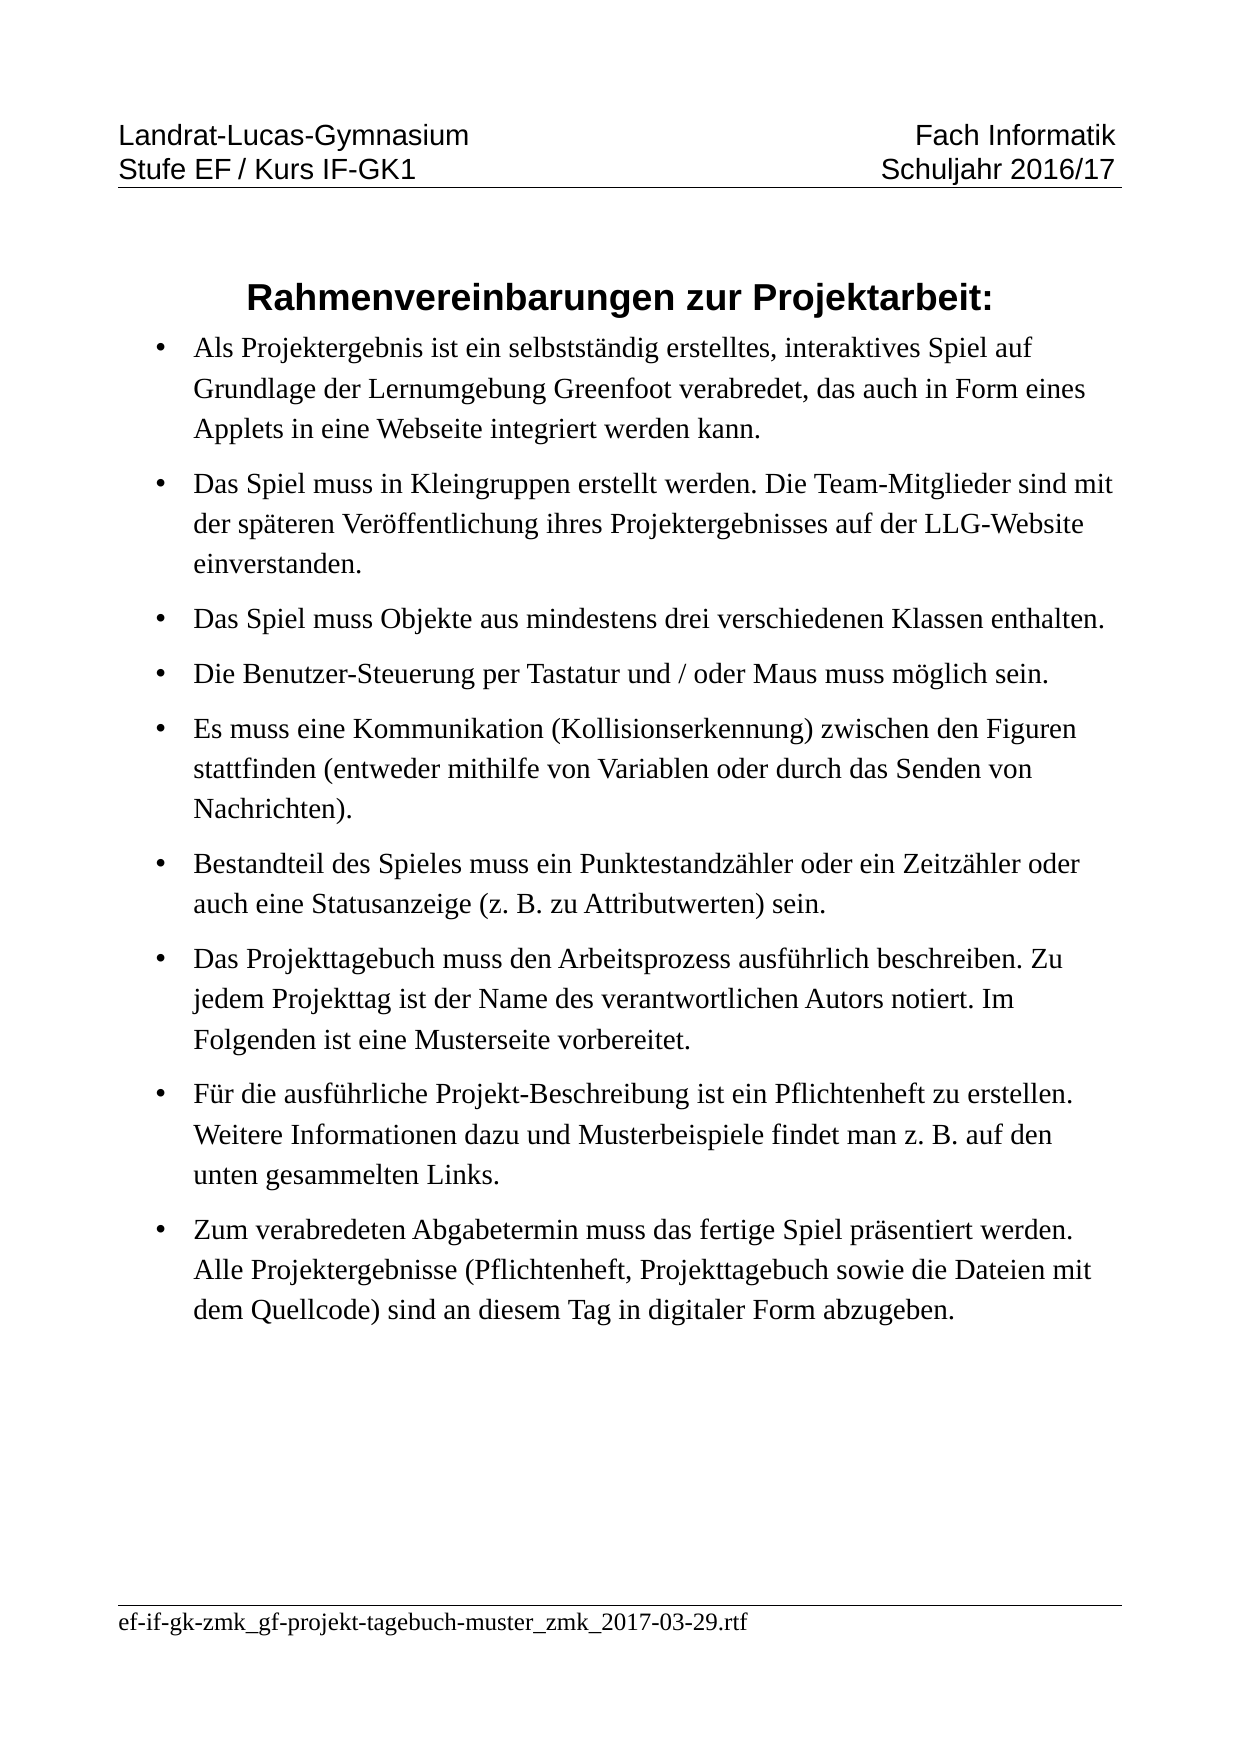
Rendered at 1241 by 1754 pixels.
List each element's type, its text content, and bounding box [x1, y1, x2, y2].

list Zum verabredeten Abgabetermin muss das fertige Spiel präsentiert werden. Alle Projektergebnisse (Pflichtenheft, Projekttagebuch sowie die Dateien mit dem Quellcode) sind an diesem Tag in digitaler Form abzugeben. [156, 1212, 1122, 1326]
list Das Projekttagebuch muss den Arbeitsprozess ausführlich beschreiben. Zu jedem Projekttag ist der Name des verantwortlichen Autors notiert. Im Folgenden ist eine Musterseite vorbereitet. [156, 941, 1122, 1055]
list Das Spiel muss in Kleingruppen erstellt werden. Die Team-Mitglieder sind mit der späteren Veröffentlichung ihres Projektergebnisses auf der LLG-Website einverstanden. [156, 466, 1122, 580]
list Bestandteil des Spieles muss ein Punktestandzähler oder ein Zeitzähler oder auch eine Statusanzeige (z. B. zu Attributwerten) sein. [156, 846, 1122, 920]
list Die Benutzer-Steuerung per Tastatur und / oder Maus muss möglich sein. [156, 656, 1122, 689]
list Es muss eine Kommunikation (Kollisionserkennung) zwischen den Figuren stattfinden (entweder mithilfe von Variablen oder durch das Senden von Nachrichten). [156, 711, 1122, 825]
subtitle Rahmenvereinbarungen zur Projektarbeit: [118, 275, 1122, 318]
list Für die ausführliche Projekt-Beschreibung ist ein Pflichtenheft zu erstellen. Weitere Informationen dazu und Musterbeispiele findet man z. B. auf den unten gesammelten Links. [156, 1077, 1122, 1191]
list Das Spiel muss Objekte aus mindestens drei verschiedenen Klassen enthalten. [156, 601, 1122, 635]
list Als Projektergebnis ist ein selbstständig erstelltes, interaktives Spiel auf Grundlage der Lernumgebung Greenfoot verabredet, das auch in Form eines Applets in eine Webseite integriert werden kann. [156, 330, 1122, 444]
